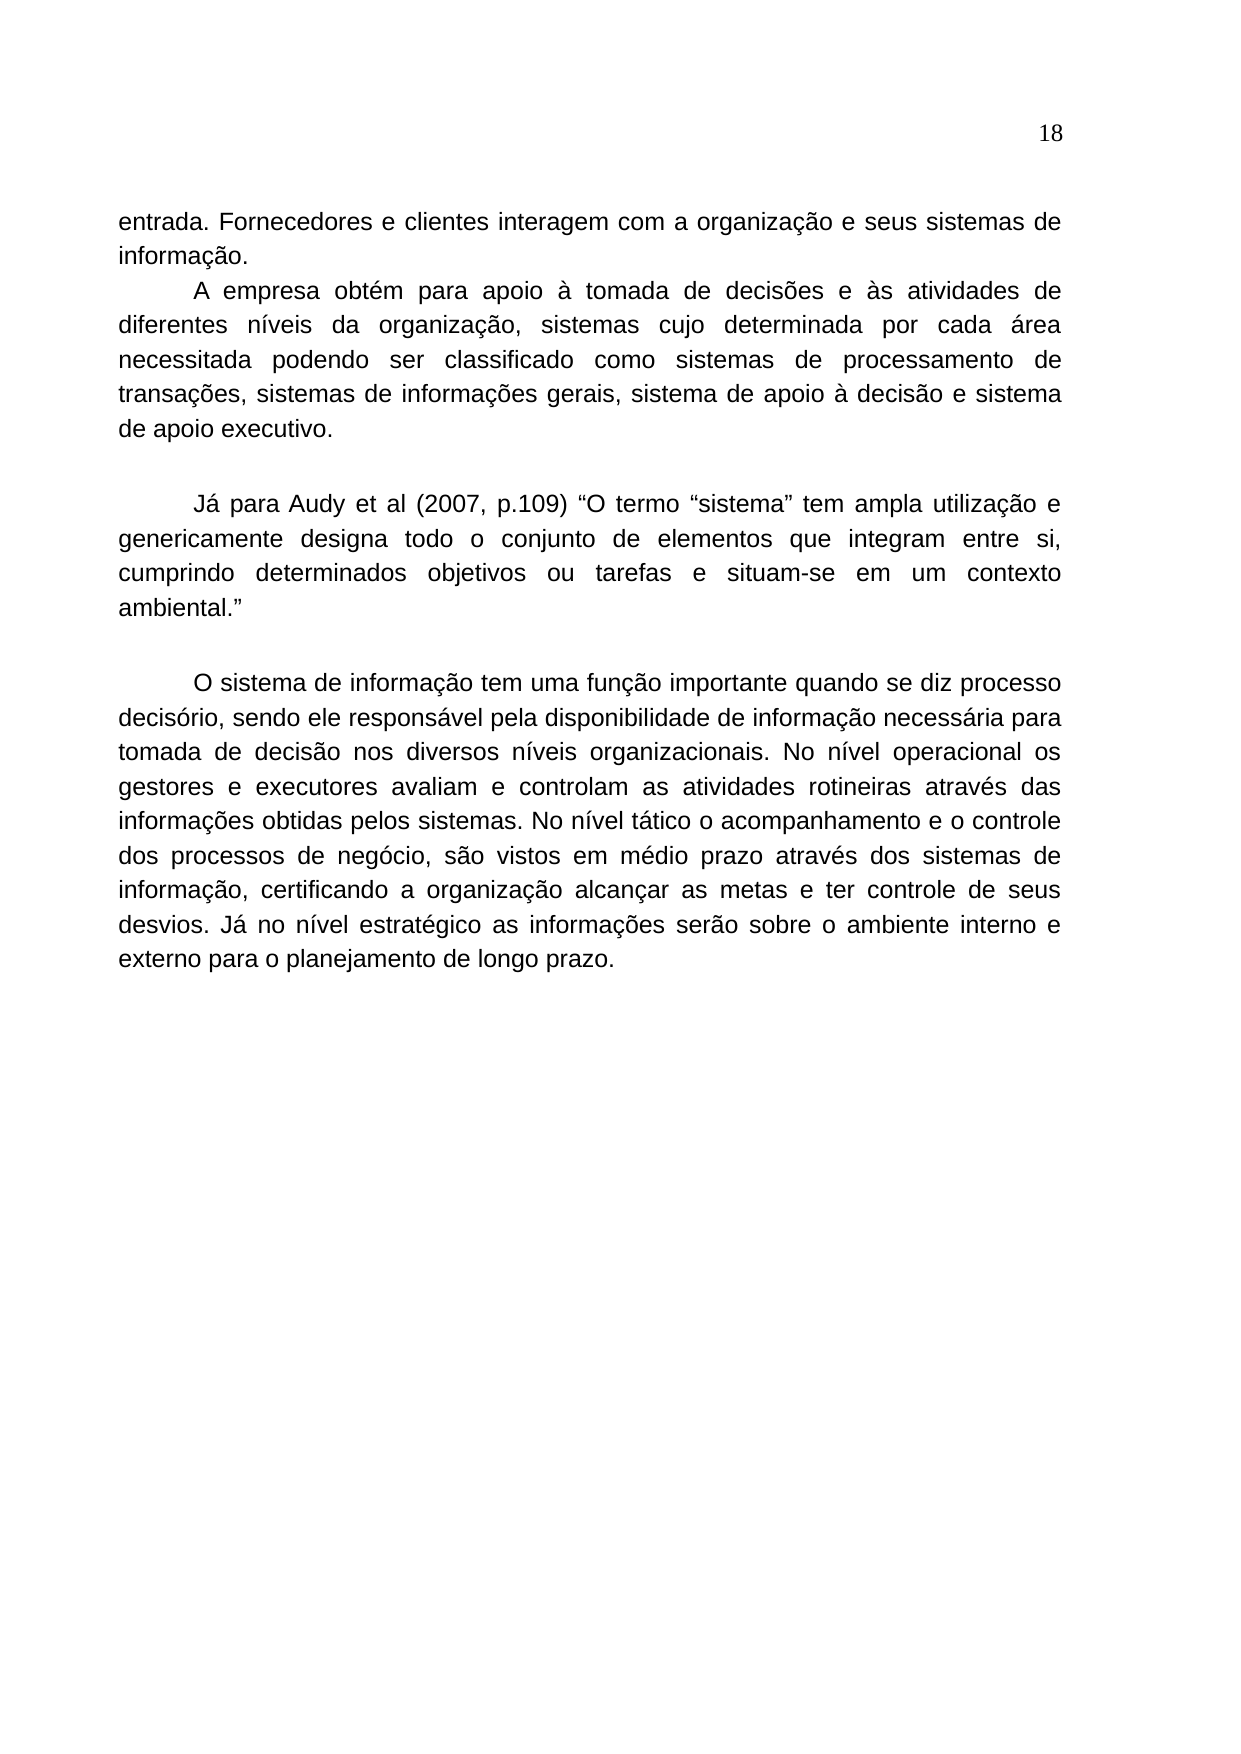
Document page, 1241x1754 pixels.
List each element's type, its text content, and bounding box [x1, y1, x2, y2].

text Já para Audy et al (2007, p.109) “O termo “sistema” tem ampla utilização e genericamente designa todo o conjunto de elementos que integram entre si, cumprindo determinados objetivos ou tarefas e situam-se em um contexto ambiental.” [118, 489, 1063, 621]
text O sistema de informação tem uma função importante quando se diz processo decisório, sendo ele responsável pela disponibilidade de informação necessária para tomada de decisão nos diversos níveis organizacionais. No nível operacional os gestores e executores avaliam e controlam as atividades rotineiras através das informações obtidas pelos sistemas. No nível tático o acompanhamento e o controle dos processos de negócio, são vistos em médio prazo através dos sistemas de informação, certificando a organização alcançar as metas e ter controle de seus desvios. Já no nível estratégico as informações serão sobre o ambiente interno e externo para o planejamento de longo prazo. [118, 668, 1063, 973]
text entrada. Fornecedores e clientes interagem com a organização e seus sistemas de informação. [118, 207, 1063, 270]
text A empresa obtém para apoio à tomada de decisões e às atividades de diferentes níveis da organização, sistemas cujo determinada por cada área necessitada podendo ser classificado como sistemas de processamento de transações, sistemas de informações gerais, sistema de apoio à decisão e sistema de apoio executivo. [118, 276, 1063, 442]
